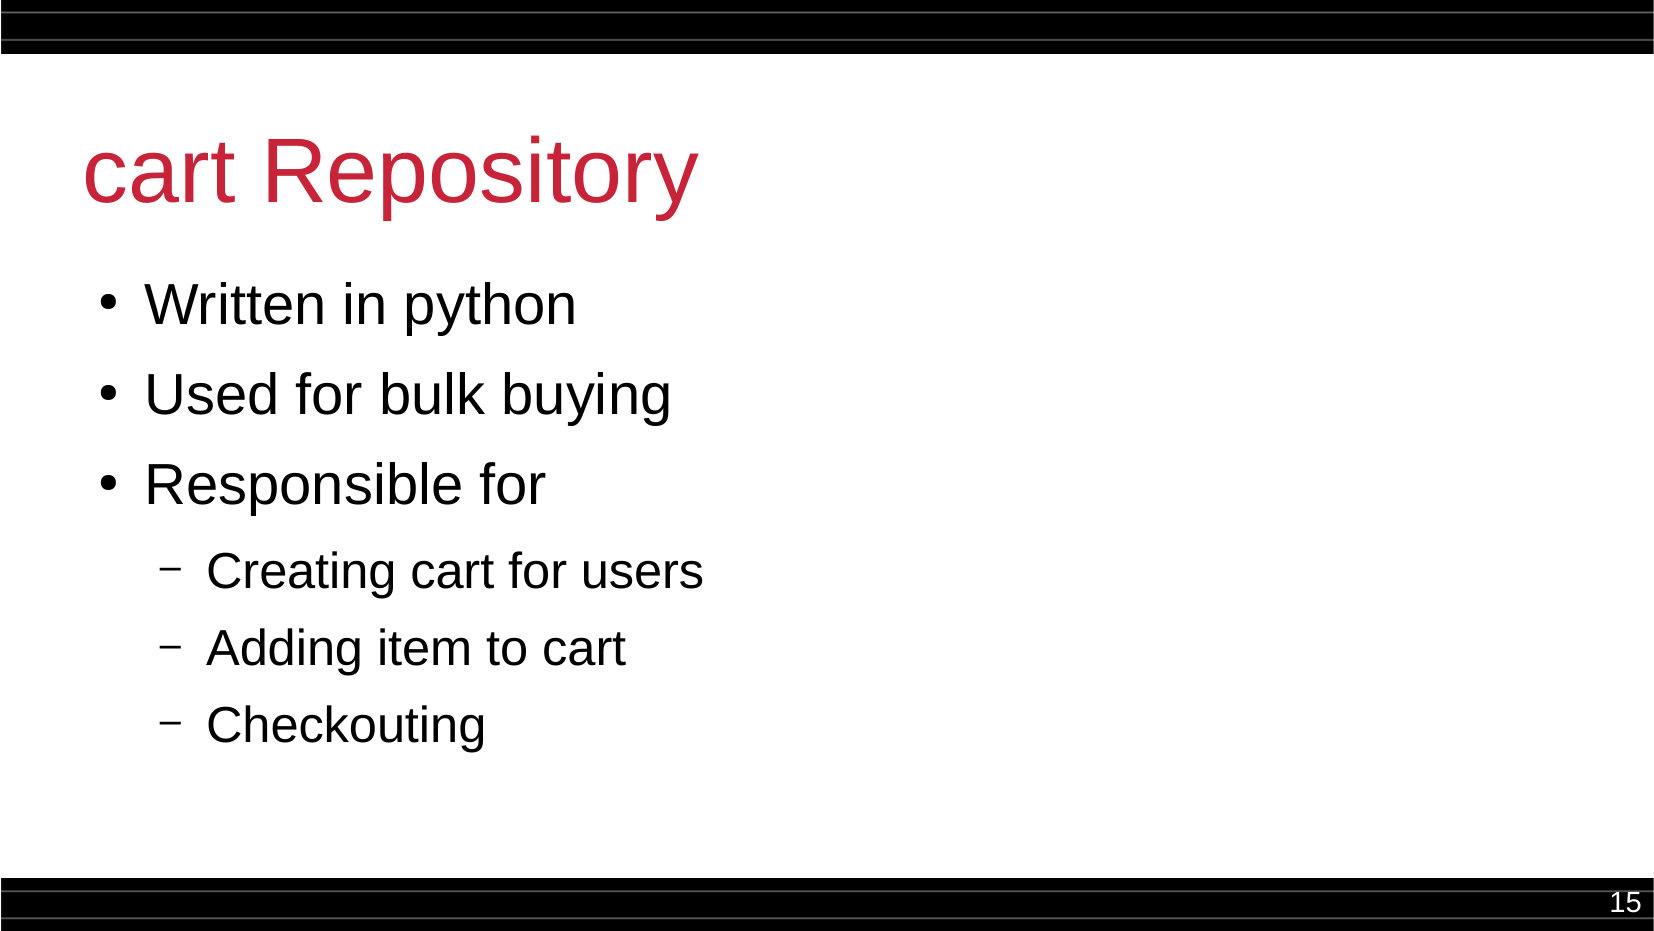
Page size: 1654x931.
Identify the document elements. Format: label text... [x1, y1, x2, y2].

title cart Repository [82, 92, 1571, 249]
list Written in python Used for bulk buying Responsible for Creating cart for users Adding item to cart Checkouting [82, 271, 1571, 758]
picture [1, 878, 1654, 931]
picture [1, 0, 1654, 54]
